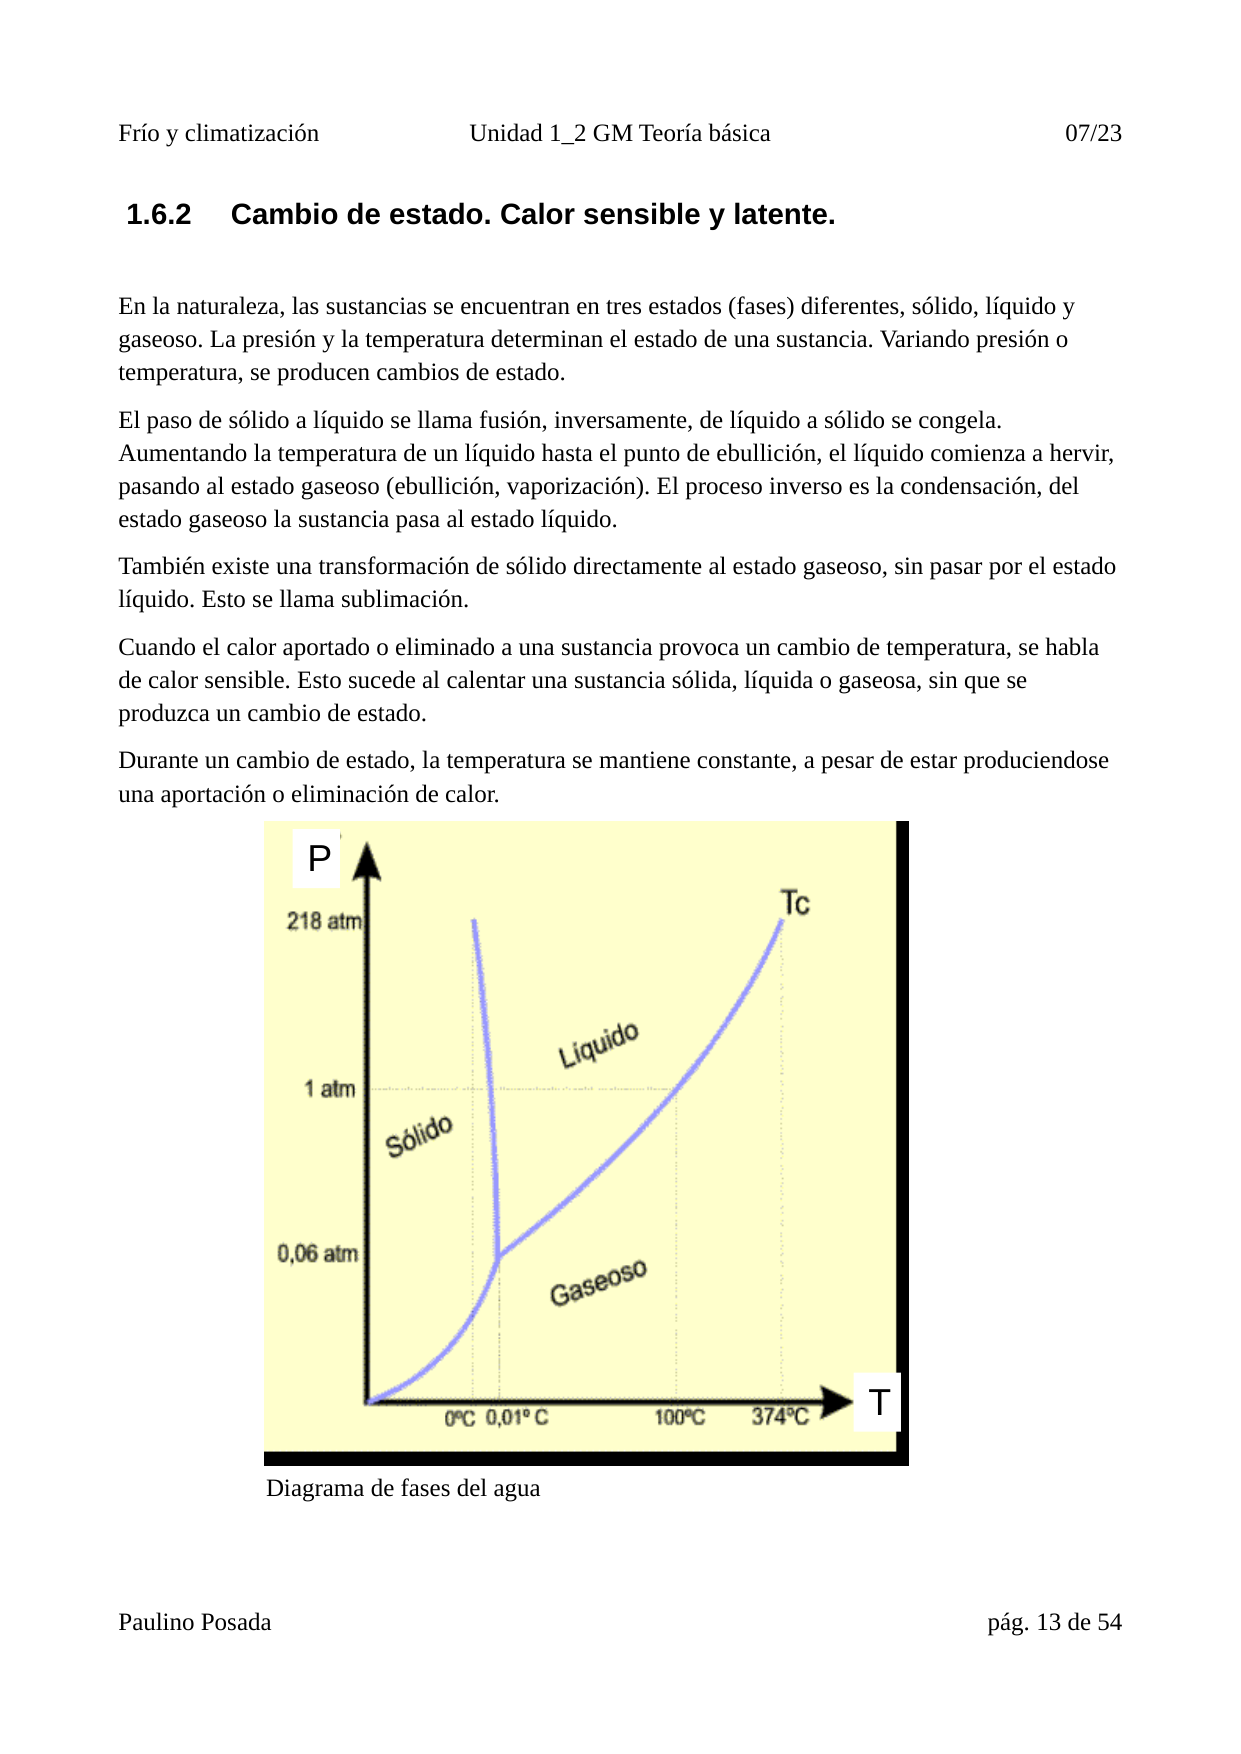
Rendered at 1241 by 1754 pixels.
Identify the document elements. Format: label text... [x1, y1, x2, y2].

text En la naturaleza, las sustancias se encuentran en tres estados (fases) diferentes, sólido, líquido y gaseoso. La presión y la temperatura determinan el estado de una sustancia. Variando presión o temperatura, se producen cambios de estado. [118, 291, 1122, 386]
text Durante un cambio de estado, la temperatura se mantiene constante, a pesar de estar produciendose una aportación o eliminación de calor. [118, 746, 1122, 807]
text Diagrama de fases del agua [118, 1473, 1122, 1502]
text También existe una transformación de sólido directamente al estado gaseoso, sin pasar por el estado líquido. Esto se llama sublimación. [118, 551, 1122, 613]
text El paso de sólido a líquido se llama fusión, inversamente, de líquido a sólido se congela. Aumentando la temperatura de un líquido hasta el punto de ebullición, el líquido comienza a hervir, pasando al estado gaseoso (ebullición, vaporización). El proceso inverso es la condensación, del estado gaseoso la sustancia pasa al estado líquido. [118, 405, 1122, 532]
subtitle Cambio de estado. Calor sensible y latente. [118, 197, 1122, 231]
text Cuando el calor aportado o eliminado a una sustancia provoca un cambio de temperatura, se habla de calor sensible. Esto sucede al calentar una sustancia sólida, líquida o gaseosa, sin que se produzca un cambio de estado. [118, 632, 1122, 727]
picture [264, 821, 909, 1466]
